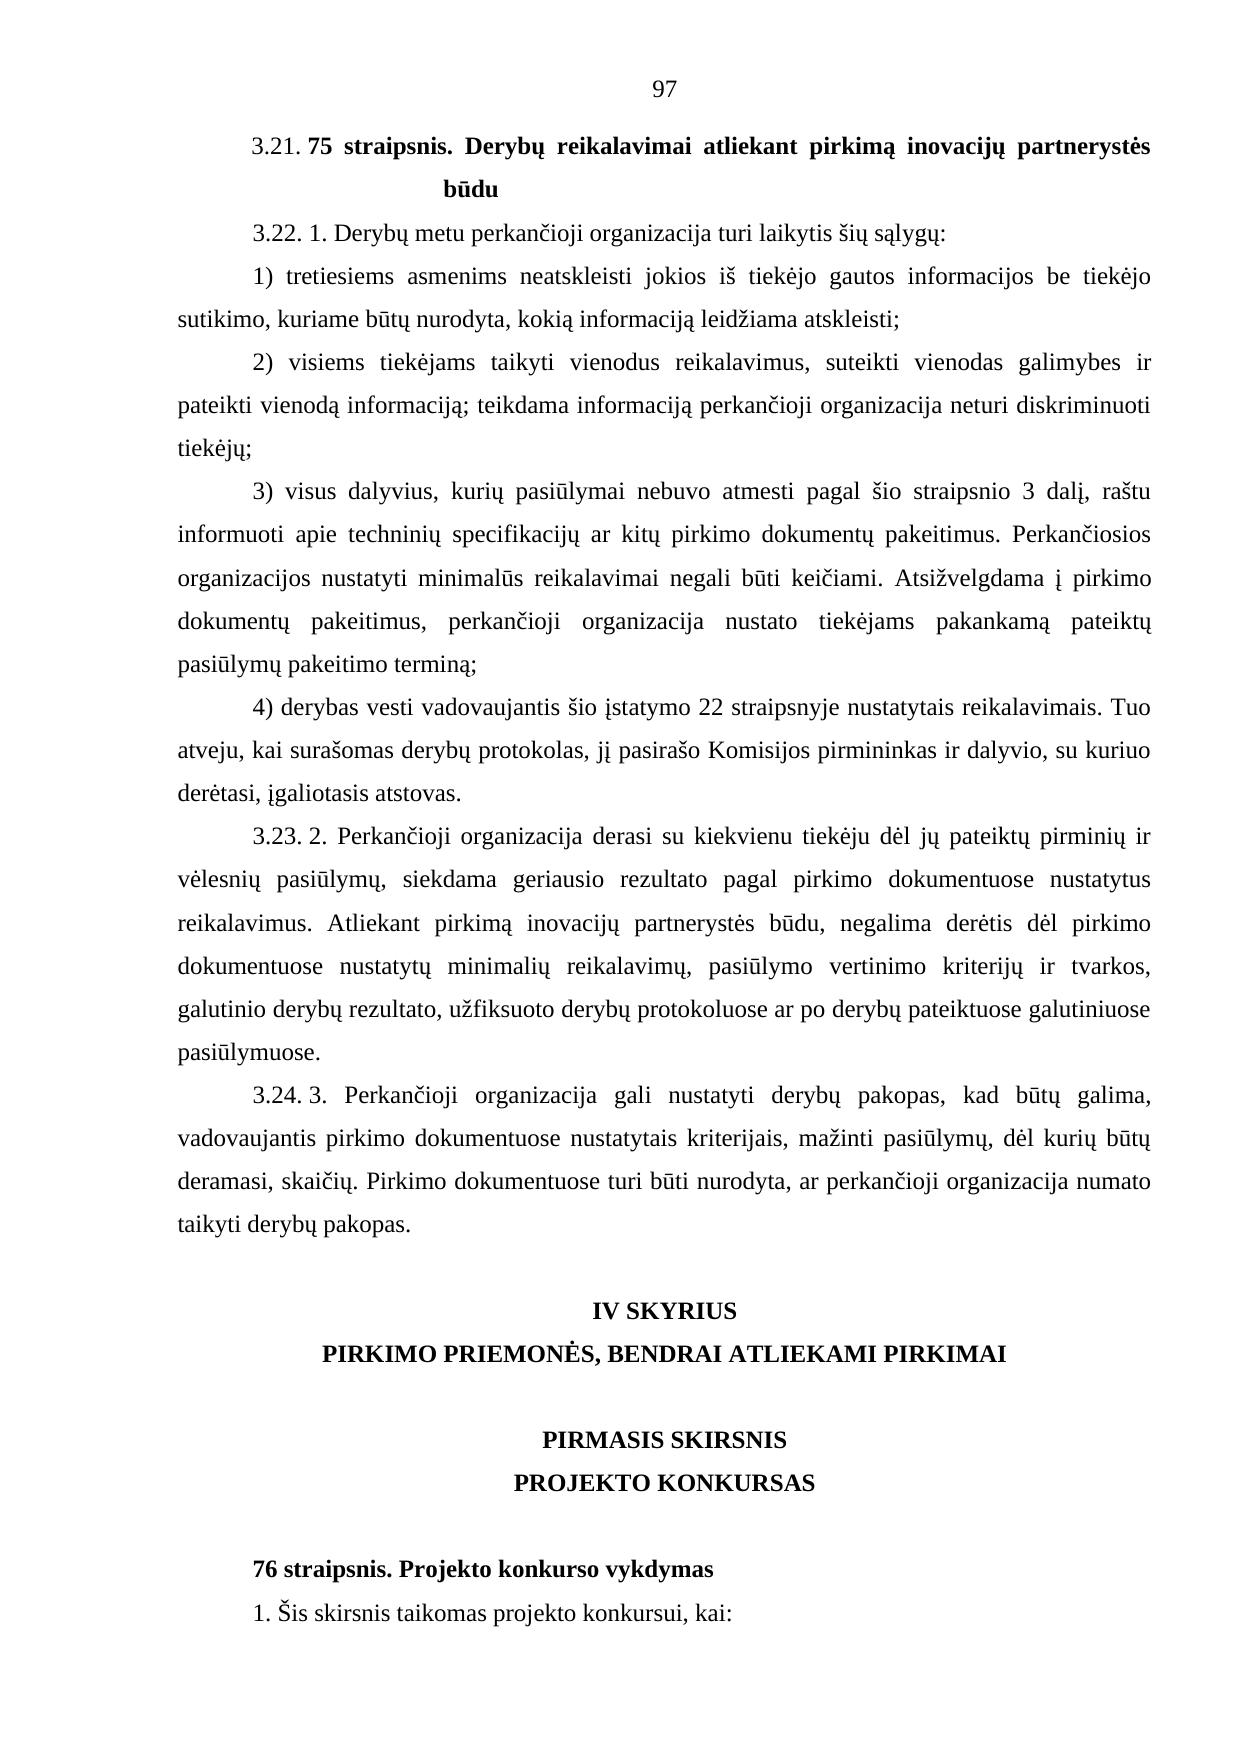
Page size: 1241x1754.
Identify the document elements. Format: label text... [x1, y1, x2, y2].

text 2) visiems tiekėjams taikyti vienodus reikalavimus, suteikti vienodas galimybes ir pateikti vienodą informaciją; teikdama informaciją perkančioji organizacija neturi diskriminuoti tiekėjų; [177, 347, 1152, 462]
text 1) tretiesiems asmenims neatskleisti jokios iš tiekėjo gautos informacijos be tiekėjo sutikimo, kuriame būtų nurodyta, kokią informaciją leidžiama atskleisti; [177, 261, 1152, 333]
text PROJEKTO KONKURSAS [177, 1468, 1152, 1497]
subtitle 2. Perkančioji organizacija derasi su kiekvienu tiekėju dėl jų pateiktų pirminių ir vėlesnių pasiūlymų, siekdama geriausio rezultato pagal pirkimo dokumentuose nustatytus reikalavimus. Atliekant pirkimą inovacijų partnerystės būdu, negalima derėtis dėl pirkimo dokumentuose nustatytų minimalių reikalavimų, pasiūlymo vertinimo kriterijų ir tvarkos, galutinio derybų rezultato, užfiksuoto derybų protokoluose ar po derybų pateiktuose galutiniuose pasiūlymuose. [177, 821, 1152, 1066]
subtitle 3. Perkančioji organizacija gali nustatyti derybų pakopas, kad būtų galima, vadovaujantis pirkimo dokumentuose nustatytais kriterijais, mažinti pasiūlymų, dėl kurių būtų deramasi, skaičių. Pirkimo dokumentuose turi būti nurodyta, ar perkančioji organizacija numato taikyti derybų pakopas. [177, 1080, 1152, 1238]
text 3) visus dalyvius, kurių pasiūlymai nebuvo atmesti pagal šio straipsnio 3 dalį, raštu informuoti apie techninių specifikacijų ar kitų pirkimo dokumentų pakeitimus. Perkančiosios organizacijos nustatyti minimalūs reikalavimai negali būti keičiami. Atsižvelgdama į pirkimo dokumentų pakeitimus, perkančioji organizacija nustato tiekėjams pakankamą pateiktų pasiūlymų pakeitimo terminą; [177, 476, 1152, 678]
subtitle 1. Derybų metu perkančioji organizacija turi laikytis šių sąlygų: [177, 218, 1152, 246]
text PIRKIMO PRIEMONĖS, BENDRAI ATLIEKAMI PIRKIMAI [177, 1339, 1152, 1368]
text 1. Šis skirsnis taikomas projekto konkursui, kai: [177, 1598, 1152, 1626]
text 4) derybas vesti vadovaujantis šio įstatymo 22 straipsnyje nustatytais reikalavimais. Tuo atveju, kai surašomas derybų protokolas, jį pasirašo Komisijos pirmininkas ir dalyvio, su kuriuo derėtasi, įgaliotasis atstovas. [177, 692, 1152, 807]
text IV SKYRIUS [177, 1296, 1152, 1324]
subtitle 75 straipsnis. Derybų reikalavimai atliekant pirkimą inovacijų partnerystės būdu [251, 131, 1152, 203]
text 76 straipsnis. Projekto konkurso vykdymas [177, 1554, 1152, 1583]
text PIRMASIS SKIRSNIS [177, 1425, 1152, 1454]
